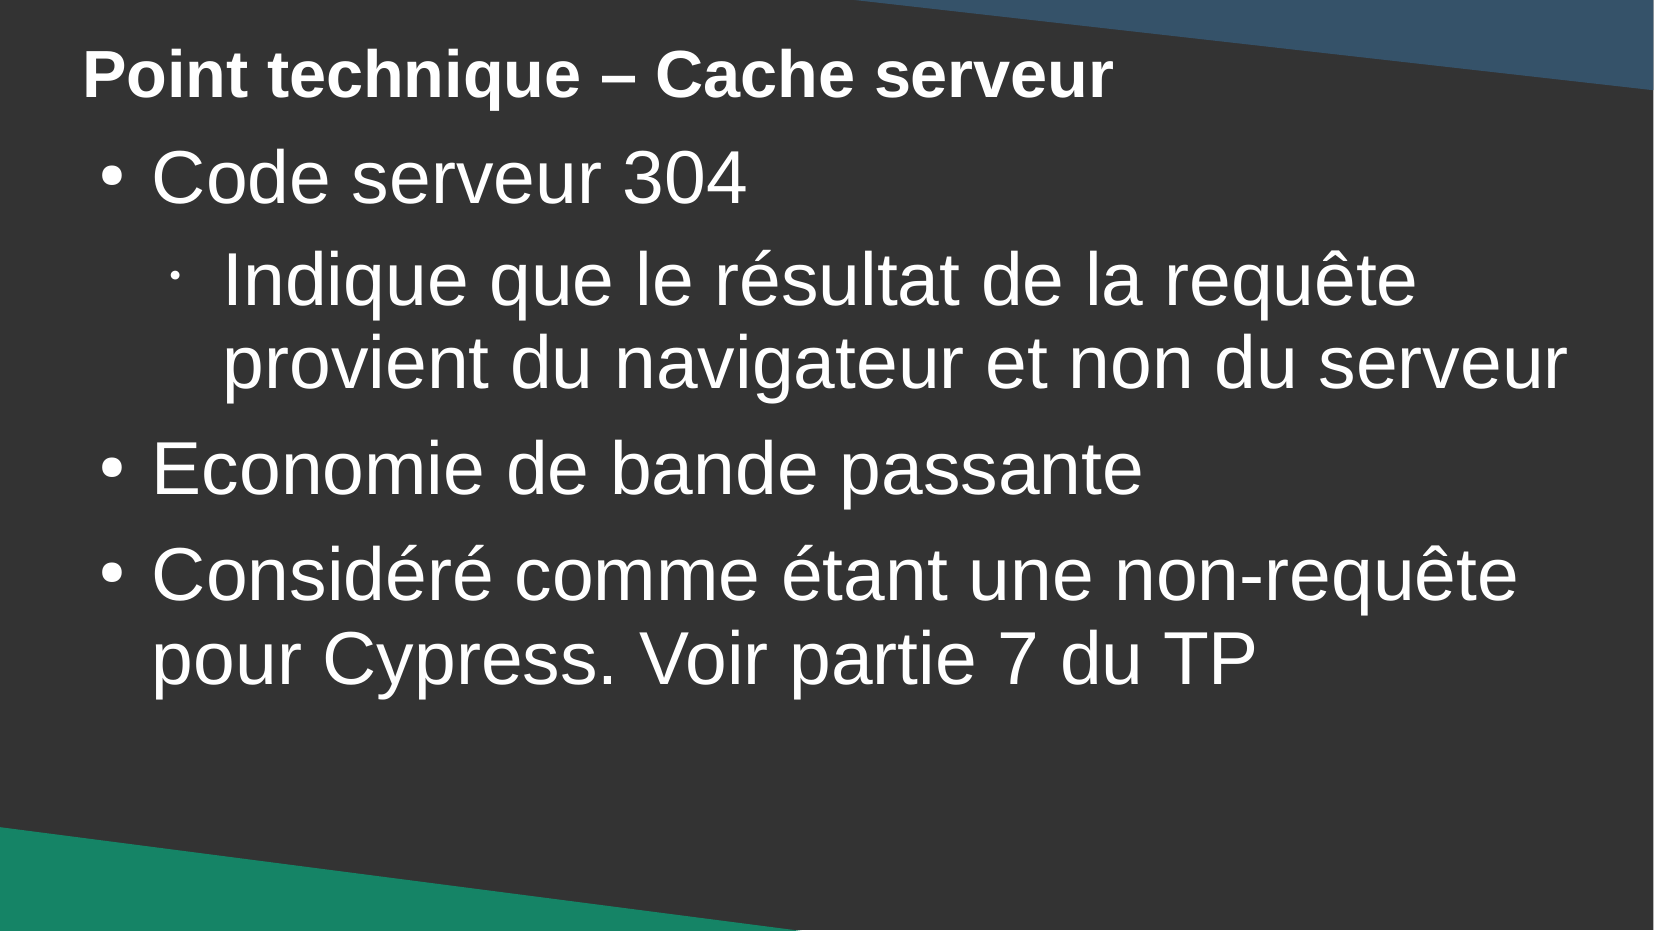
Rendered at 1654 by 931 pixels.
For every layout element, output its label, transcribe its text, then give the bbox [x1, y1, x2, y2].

text_box [0, 827, 802, 931]
list Code serveur 304 Indique que le résultat de la requête provient du navigateur et non du serveur Economie de bande passante Considéré comme étant une non-requête pour Cypress. Voir partie 7 du TP [80, 135, 1620, 709]
text_box [854, 0, 1654, 91]
title Point technique – Cache serveur [82, 37, 1571, 122]
